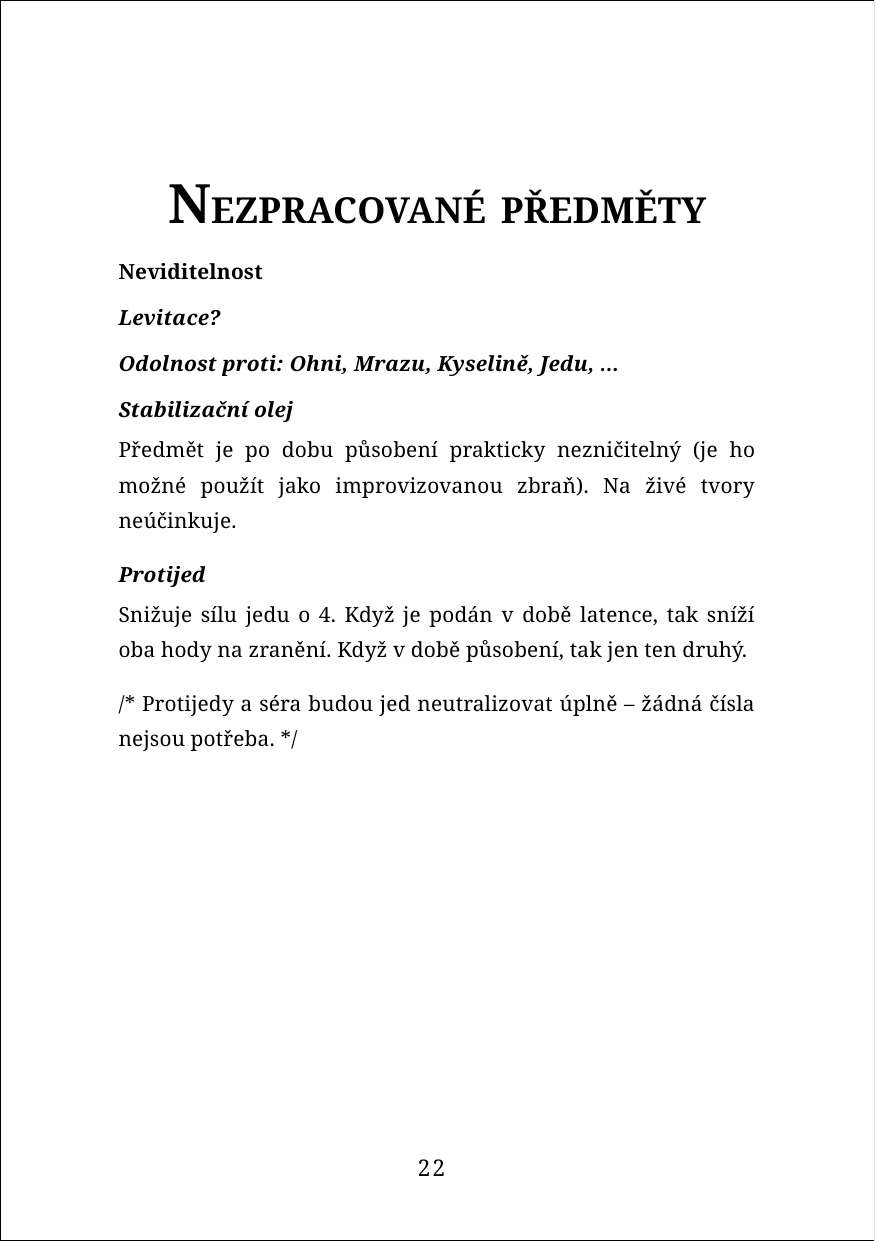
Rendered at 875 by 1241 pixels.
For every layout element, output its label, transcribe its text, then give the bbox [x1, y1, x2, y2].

subtitle Stabilizační olej [118, 395, 756, 424]
subtitle Levitace? [118, 303, 756, 332]
subtitle Protijed [118, 560, 756, 588]
text Předmět je po dobu působení prakticky nezničitelný (je ho možné použít jako improvizovanou zbraň). Na živé tvory neúčinkuje. [118, 436, 756, 535]
subtitle Nezpracované předměty [118, 166, 756, 239]
subtitle Odolnost proti: Ohni, Mrazu, Kyselině, Jedu, … [118, 349, 756, 378]
subtitle Neviditelnost [118, 257, 756, 285]
text Snižuje sílu jedu o 4. Když je podán v době latence, tak sníží oba hody na zranění. Když v době působení, tak jen ten druhý. [118, 600, 756, 664]
text /* Protijedy a séra budou jed neutralizovat úplně – žádná čísla nejsou potřeba. */ [118, 689, 756, 753]
